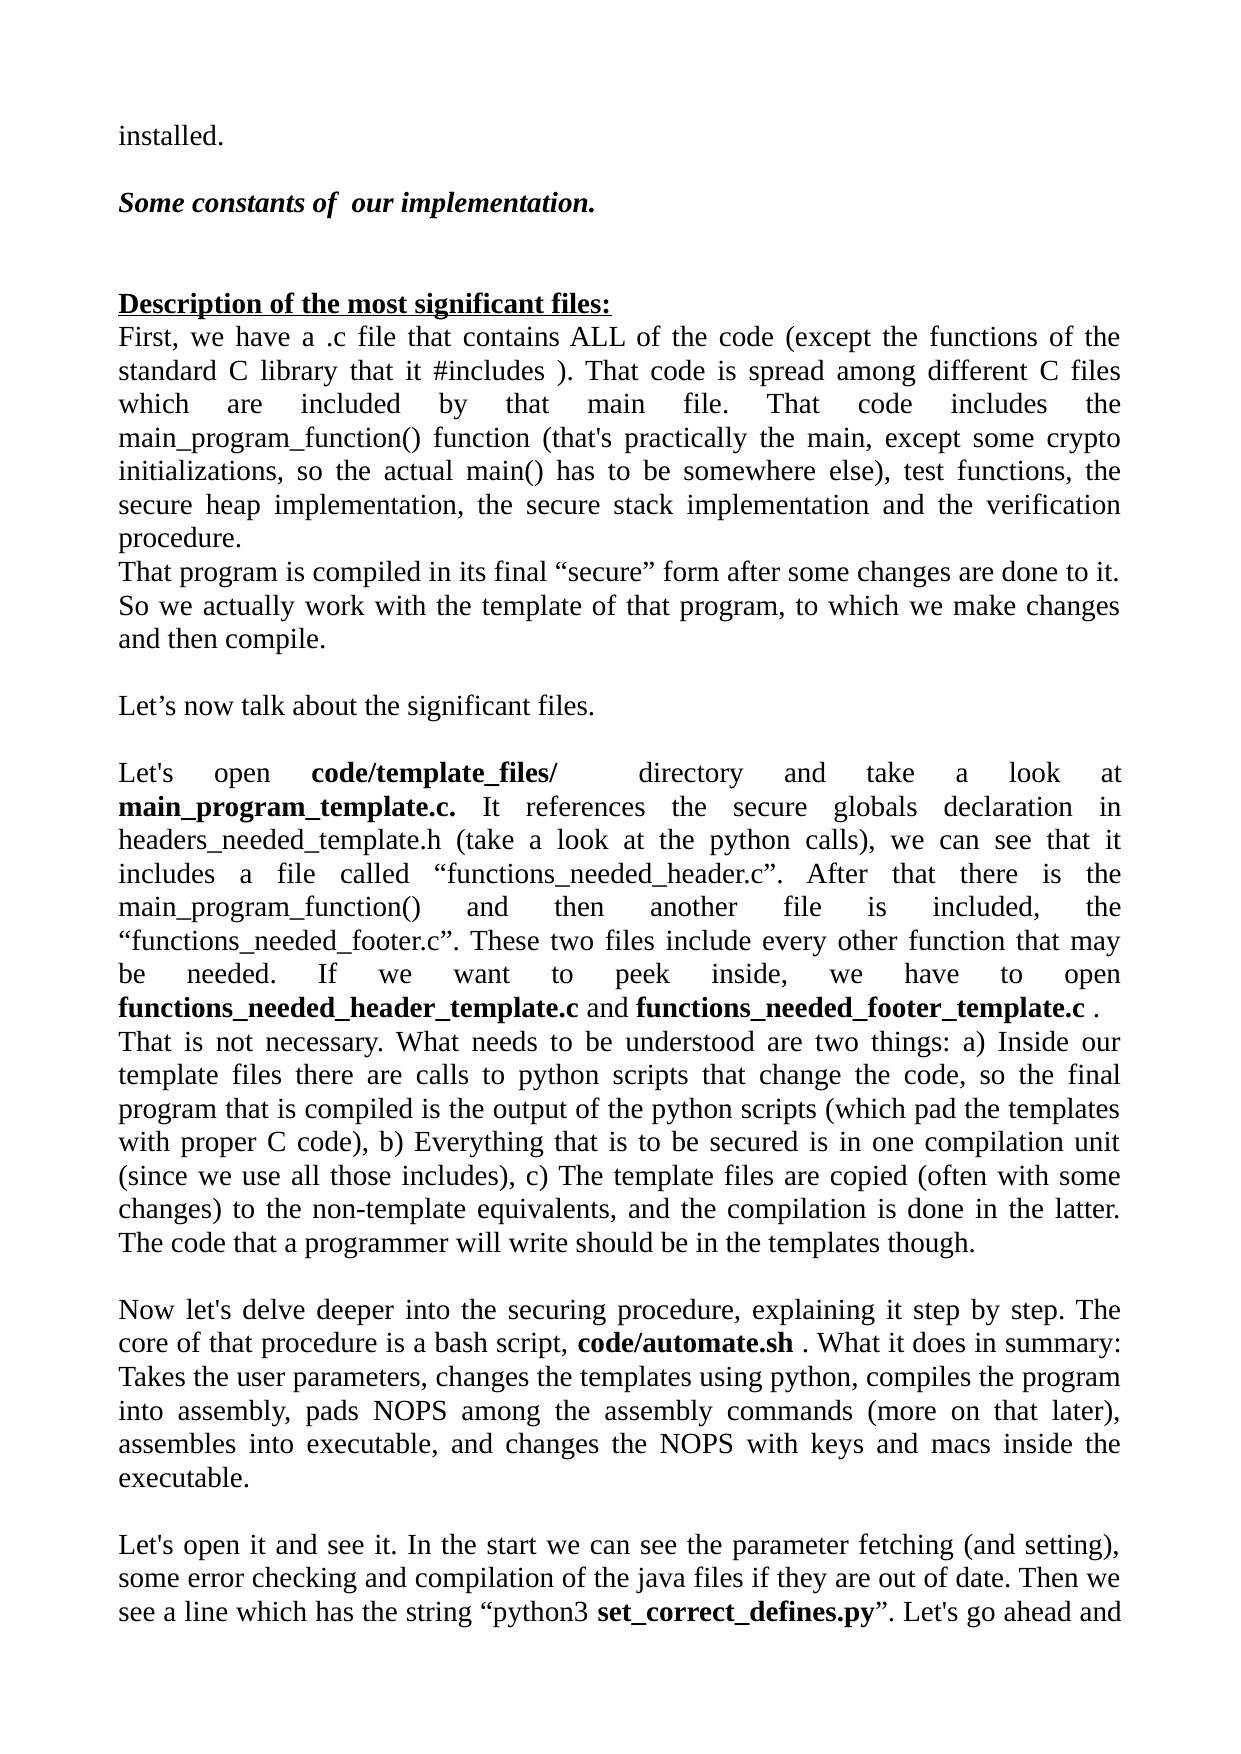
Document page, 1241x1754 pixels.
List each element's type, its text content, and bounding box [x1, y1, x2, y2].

text Now let's delve deeper into the securing procedure, explaining it step by step. The core of that procedure is a bash script, code/automate.sh . What it does in summary: Takes the user parameters, changes the templates using python, compiles the program into assembly, pads NOPS among the assembly commands (more on that later), assembles into executable, and changes the NOPS with keys and macs inside the executable. [118, 1292, 1122, 1493]
text Let’s now talk about the significant files. [118, 688, 1122, 722]
text Let's open it and see it. In the start we can see the parameter fetching (and setting), some error checking and compilation of the java files if they are out of date. Then we see a line which has the string “python3 set_correct_defines.py”. Let's go ahead and [118, 1527, 1122, 1627]
text Some constants of our implementation. [118, 185, 1122, 219]
text Description of the most significant files: [118, 286, 1122, 319]
text First, we have a .c file that contains ALL of the code (except the functions of the standard C library that it #includes ). That code is spread among different C files which are included by that main file. That code includes the main_program_function() function (that's practically the main, except some crypto initializations, so the actual main() has to be somewhere else), test functions, the secure heap implementation, the secure stack implementation and the verification procedure. [118, 319, 1122, 554]
text installed. [118, 118, 1122, 152]
text That is not necessary. What needs to be understood are two things: a) Inside our template files there are calls to python scripts that change the code, so the final program that is compiled is the output of the python scripts (which pad the templates with proper C code), b) Everything that is to be secured is in one compilation unit (since we use all those includes), c) The template files are copied (often with some changes) to the non-template equivalents, and the compilation is done in the latter. The code that a programmer will write should be in the templates though. [118, 1024, 1122, 1258]
text Let's open code/template_files/ directory and take a look at main_program_template.c. It references the secure globals declaration in headers_needed_template.h (take a look at the python calls), we can see that it includes a file called “functions_needed_header.c”. After that there is the main_program_function() and then another file is included, the “functions_needed_footer.c”. These two files include every other function that may be needed. If we want to peek inside, we have to open functions_needed_header_template.c and functions_needed_footer_template.c . [118, 755, 1122, 1024]
text That program is compiled in its final “secure” form after some changes are done to it. So we actually work with the template of that program, to which we make changes and then compile. [118, 554, 1122, 655]
